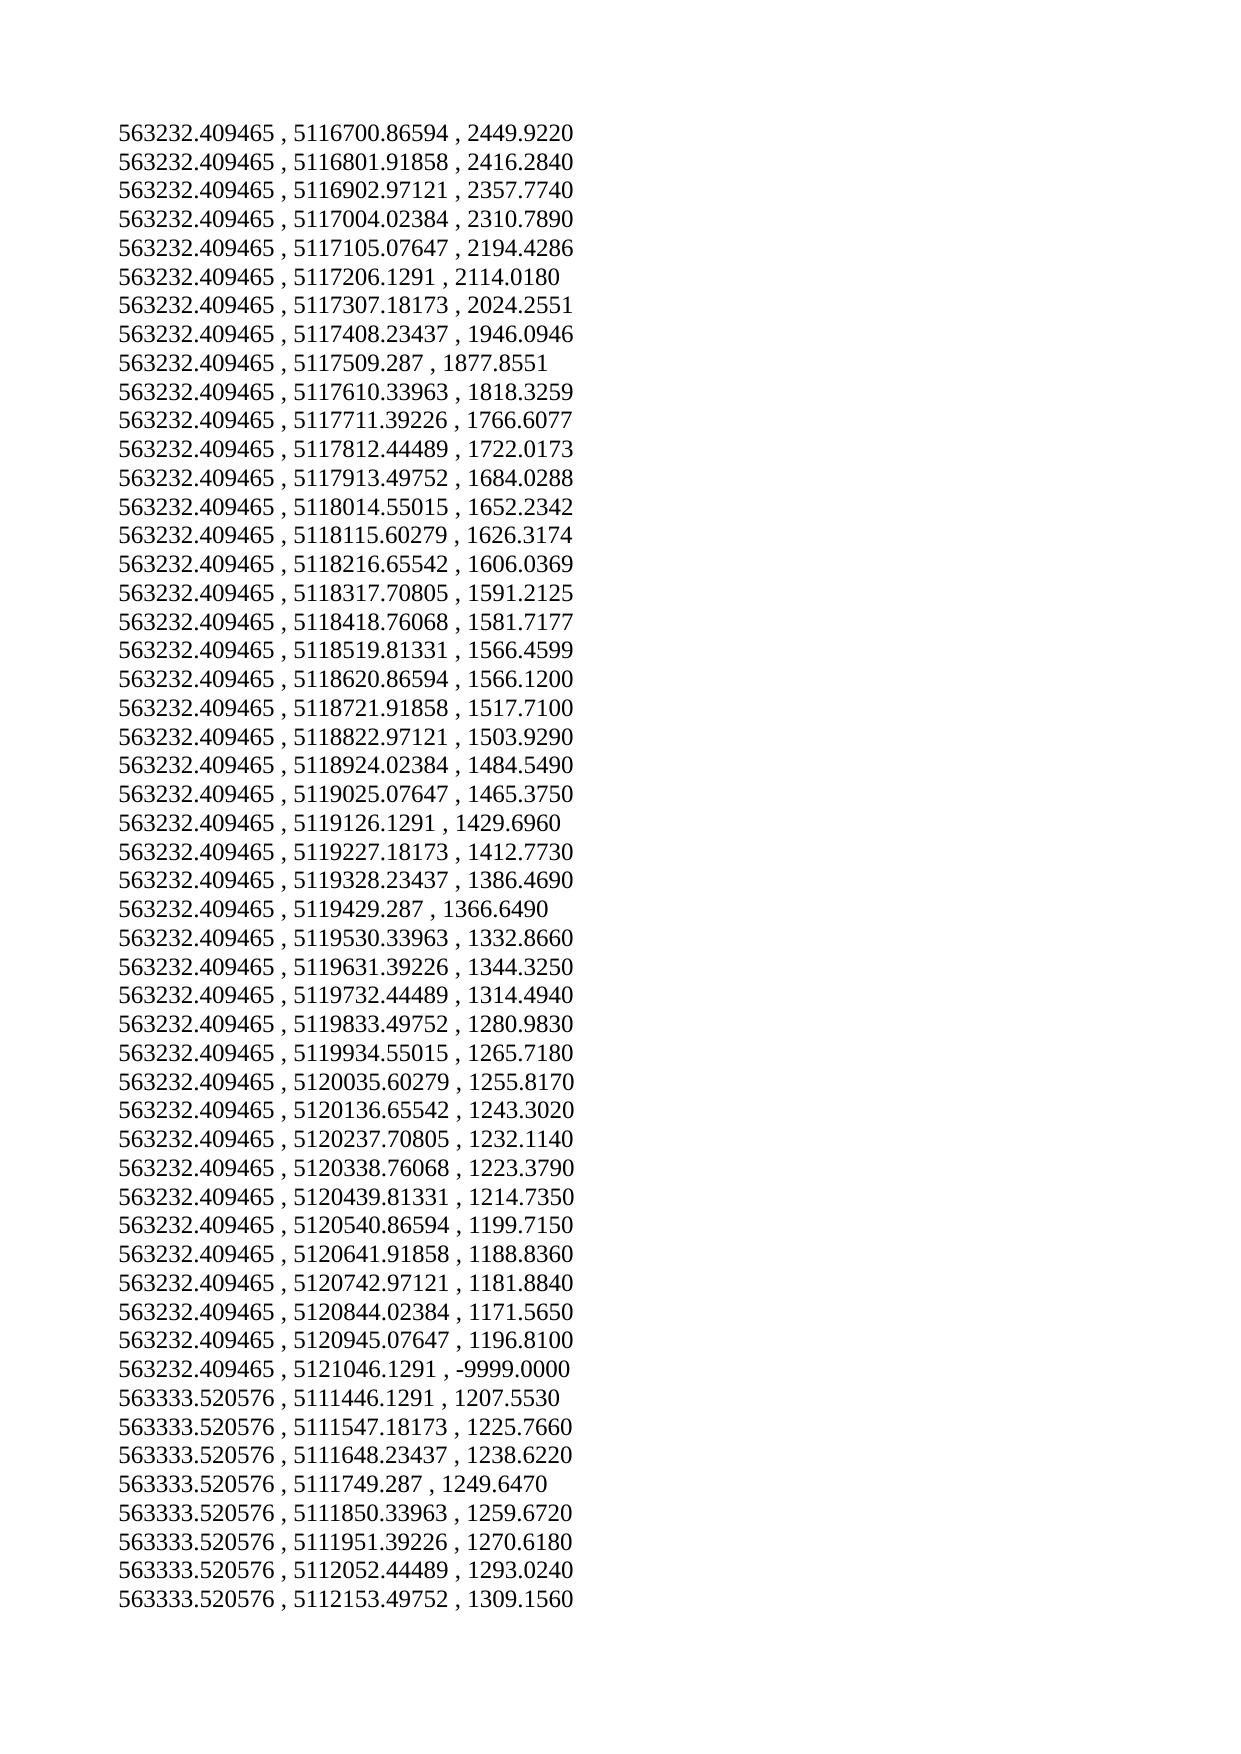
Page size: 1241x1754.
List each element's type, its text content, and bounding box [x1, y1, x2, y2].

text 563232.409465 , 5121046.1291 , -9999.0000 [118, 1354, 1122, 1383]
text 563232.409465 , 5120237.70805 , 1232.1140 [118, 1124, 1122, 1153]
text 563232.409465 , 5119732.44489 , 1314.4940 [118, 981, 1122, 1009]
text 563232.409465 , 5120136.65542 , 1243.3020 [118, 1096, 1122, 1124]
text 563232.409465 , 5120035.60279 , 1255.8170 [118, 1067, 1122, 1096]
text 563232.409465 , 5120439.81331 , 1214.7350 [118, 1182, 1122, 1211]
text 563232.409465 , 5116700.86594 , 2449.9220 [118, 118, 1122, 147]
text 563333.520576 , 5111951.39226 , 1270.6180 [118, 1527, 1122, 1556]
text 563232.409465 , 5117610.33963 , 1818.3259 [118, 377, 1122, 406]
text 563232.409465 , 5118519.81331 , 1566.4599 [118, 636, 1122, 664]
text 563232.409465 , 5117206.1291 , 2114.0180 [118, 262, 1122, 291]
text 563232.409465 , 5120945.07647 , 1196.8100 [118, 1326, 1122, 1354]
text 563232.409465 , 5120338.76068 , 1223.3790 [118, 1153, 1122, 1182]
text 563333.520576 , 5111850.33963 , 1259.6720 [118, 1498, 1122, 1527]
text 563333.520576 , 5111749.287 , 1249.6470 [118, 1469, 1122, 1498]
text 563333.520576 , 5111547.18173 , 1225.7660 [118, 1412, 1122, 1441]
text 563333.520576 , 5112153.49752 , 1309.1560 [118, 1584, 1122, 1613]
text 563232.409465 , 5117004.02384 , 2310.7890 [118, 204, 1122, 233]
text 563333.520576 , 5112052.44489 , 1293.0240 [118, 1556, 1122, 1584]
text 563232.409465 , 5118216.65542 , 1606.0369 [118, 549, 1122, 578]
text 563232.409465 , 5119934.55015 , 1265.7180 [118, 1038, 1122, 1067]
text 563232.409465 , 5116902.97121 , 2357.7740 [118, 176, 1122, 204]
text 563232.409465 , 5120540.86594 , 1199.7150 [118, 1211, 1122, 1239]
text 563232.409465 , 5117711.39226 , 1766.6077 [118, 406, 1122, 434]
text 563232.409465 , 5119328.23437 , 1386.4690 [118, 866, 1122, 894]
text 563232.409465 , 5118822.97121 , 1503.9290 [118, 722, 1122, 751]
text 563232.409465 , 5120641.91858 , 1188.8360 [118, 1239, 1122, 1268]
text 563333.520576 , 5111446.1291 , 1207.5530 [118, 1383, 1122, 1412]
text 563333.520576 , 5111648.23437 , 1238.6220 [118, 1441, 1122, 1469]
text 563232.409465 , 5117105.07647 , 2194.4286 [118, 233, 1122, 262]
text 563232.409465 , 5117812.44489 , 1722.0173 [118, 434, 1122, 463]
text 563232.409465 , 5117408.23437 , 1946.0946 [118, 319, 1122, 348]
text 563232.409465 , 5120742.97121 , 1181.8840 [118, 1268, 1122, 1297]
text 563232.409465 , 5117913.49752 , 1684.0288 [118, 463, 1122, 492]
text 563232.409465 , 5120844.02384 , 1171.5650 [118, 1297, 1122, 1326]
text 563232.409465 , 5118418.76068 , 1581.7177 [118, 607, 1122, 636]
text 563232.409465 , 5117307.18173 , 2024.2551 [118, 291, 1122, 319]
text 563232.409465 , 5119833.49752 , 1280.9830 [118, 1009, 1122, 1038]
text 563232.409465 , 5119126.1291 , 1429.6960 [118, 808, 1122, 837]
text 563232.409465 , 5118620.86594 , 1566.1200 [118, 664, 1122, 693]
text 563232.409465 , 5117509.287 , 1877.8551 [118, 348, 1122, 377]
text 563232.409465 , 5119530.33963 , 1332.8660 [118, 923, 1122, 952]
text 563232.409465 , 5119025.07647 , 1465.3750 [118, 779, 1122, 808]
text 563232.409465 , 5119429.287 , 1366.6490 [118, 894, 1122, 923]
text 563232.409465 , 5119227.18173 , 1412.7730 [118, 837, 1122, 866]
text 563232.409465 , 5118014.55015 , 1652.2342 [118, 492, 1122, 521]
text 563232.409465 , 5116801.91858 , 2416.2840 [118, 147, 1122, 176]
text 563232.409465 , 5118115.60279 , 1626.3174 [118, 521, 1122, 549]
text 563232.409465 , 5118721.91858 , 1517.7100 [118, 693, 1122, 722]
text 563232.409465 , 5118317.70805 , 1591.2125 [118, 578, 1122, 607]
text 563232.409465 , 5119631.39226 , 1344.3250 [118, 952, 1122, 981]
text 563232.409465 , 5118924.02384 , 1484.5490 [118, 751, 1122, 779]
